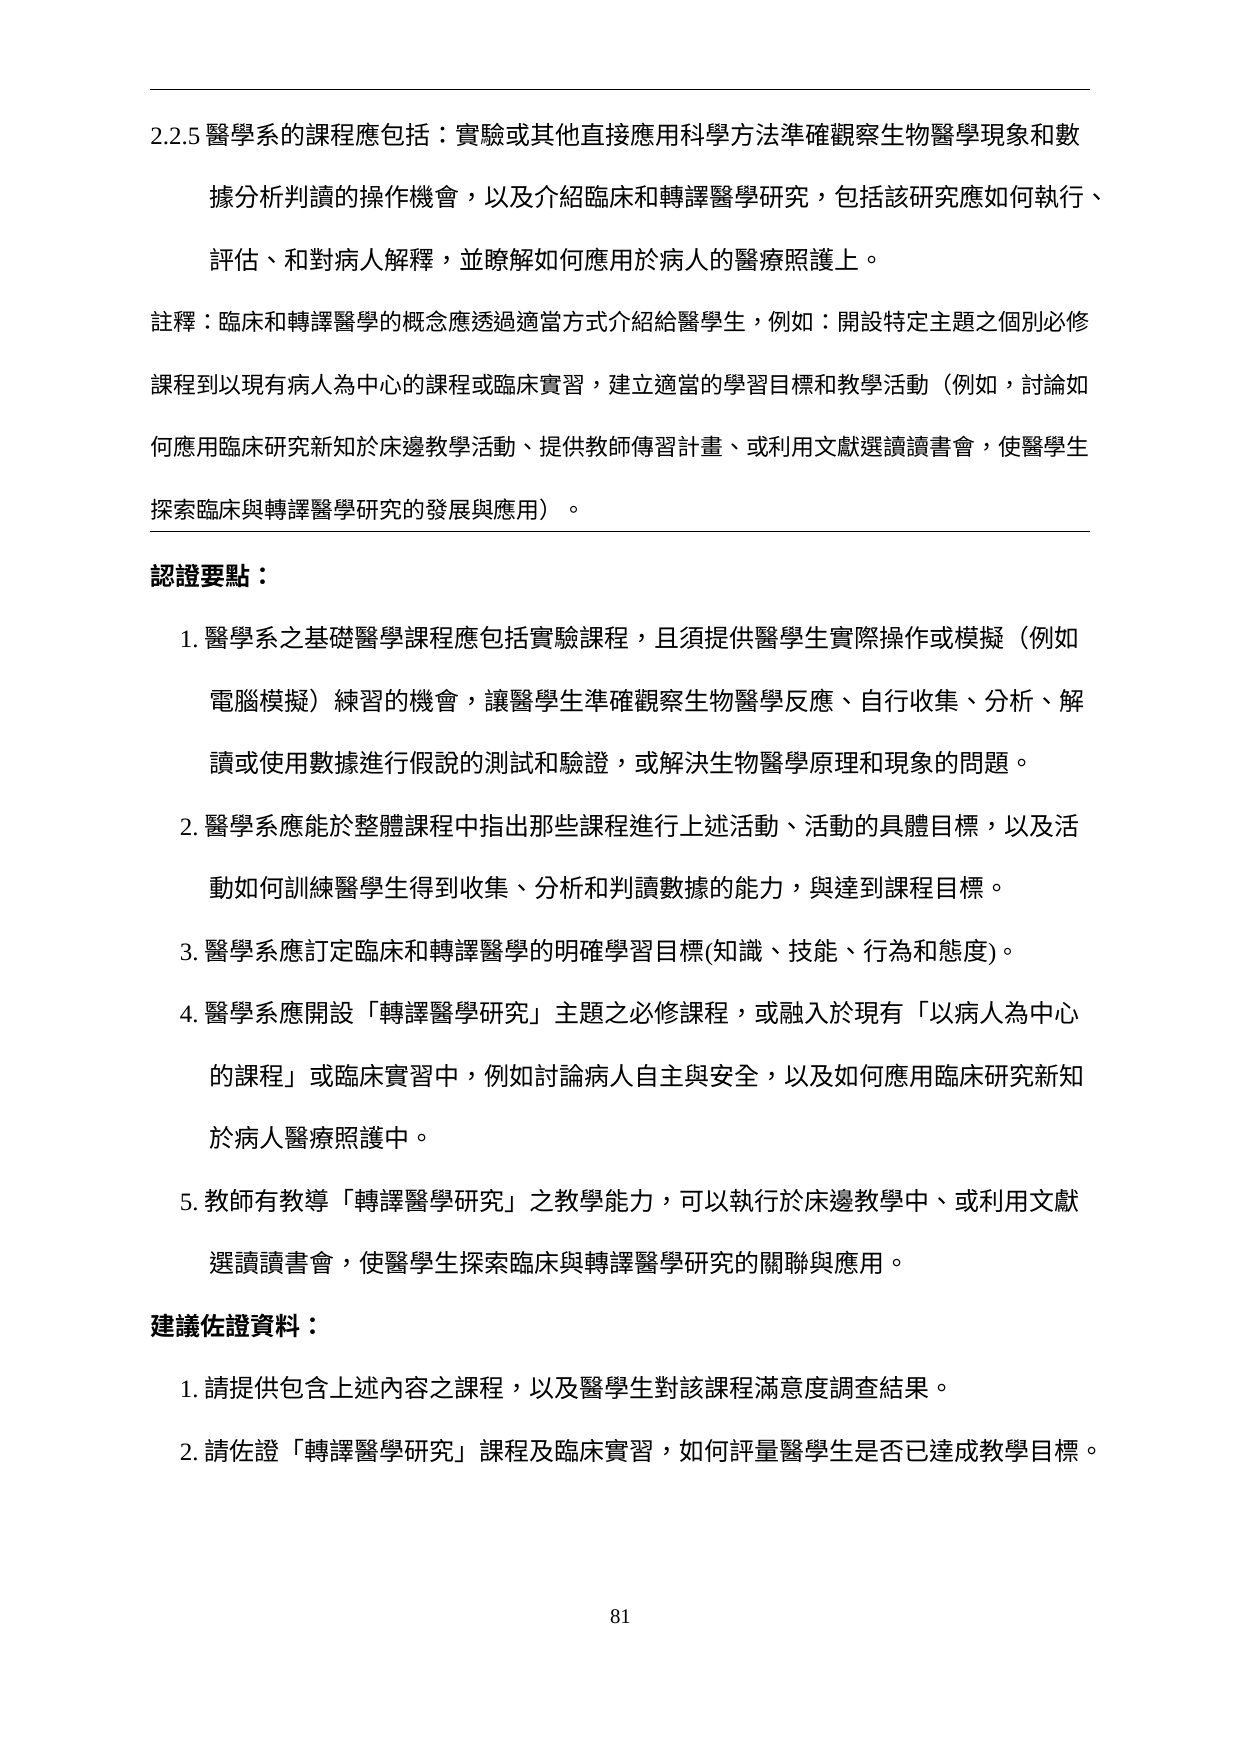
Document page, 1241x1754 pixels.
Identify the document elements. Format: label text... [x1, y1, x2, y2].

list 醫學系之基礎醫學課程應包括實驗課程，且須提供醫學生實際操作或模擬（例如電腦模擬）練習的機會，讓醫學生準確觀察生物醫學反應、自行收集、分析、解讀或使用數據進行假說的測試和驗證，或解決生物醫學原理和現象的問題。 [179, 595, 1090, 782]
text 2.2.5醫學系的課程應包括：實驗或其他直接應用科學方法準確觀察生物醫學現象和數據分析判讀的操作機會，以及介紹臨床和轉譯醫學研究，包括該研究應如何執行、評估、和對病人解釋，並瞭解如何應用於病人的醫療照護上。 [150, 90, 1090, 279]
text 建議佐證資料： [150, 1282, 1090, 1345]
text 認證要點： [150, 532, 1090, 595]
list 醫學系應訂定臨床和轉譯醫學的明確學習目標(知識、技能、行為和態度)。 [179, 907, 1090, 970]
list 醫學系應能於整體課程中指出那些課程進行上述活動、活動的具體目標，以及活動如何訓練醫學生得到收集、分析和判讀數據的能力，與達到課程目標。 [179, 782, 1090, 907]
list 請佐證「轉譯醫學研究」課程及臨床實習，如何評量醫學生是否已達成教學目標。 [179, 1407, 1090, 1470]
list 醫學系應開設「轉譯醫學研究」主題之必修課程，或融入於現有「以病人為中心的課程」或臨床實習中，例如討論病人自主與安全，以及如何應用臨床研究新知於病人醫療照護中。 [179, 970, 1090, 1157]
text 註釋：臨床和轉譯醫學的概念應透過適當方式介紹給醫學生，例如：開設特定主題之個別必修課程到以現有病人為中心的課程或臨床實習，建立適當的學習目標和教學活動（例如，討論如何應用臨床研究新知於床邊教學活動、提供教師傳習計畫、或利用文獻選讀讀書會，使醫學生探索臨床與轉譯醫學研究的發展與應用）。 [150, 279, 1090, 531]
list 請提供包含上述內容之課程，以及醫學生對該課程滿意度調查結果。 [179, 1345, 1090, 1407]
list 教師有教導「轉譯醫學研究」之教學能力，可以執行於床邊教學中、或利用文獻選讀讀書會，使醫學生探索臨床與轉譯醫學研究的關聯與應用。 [179, 1157, 1090, 1282]
